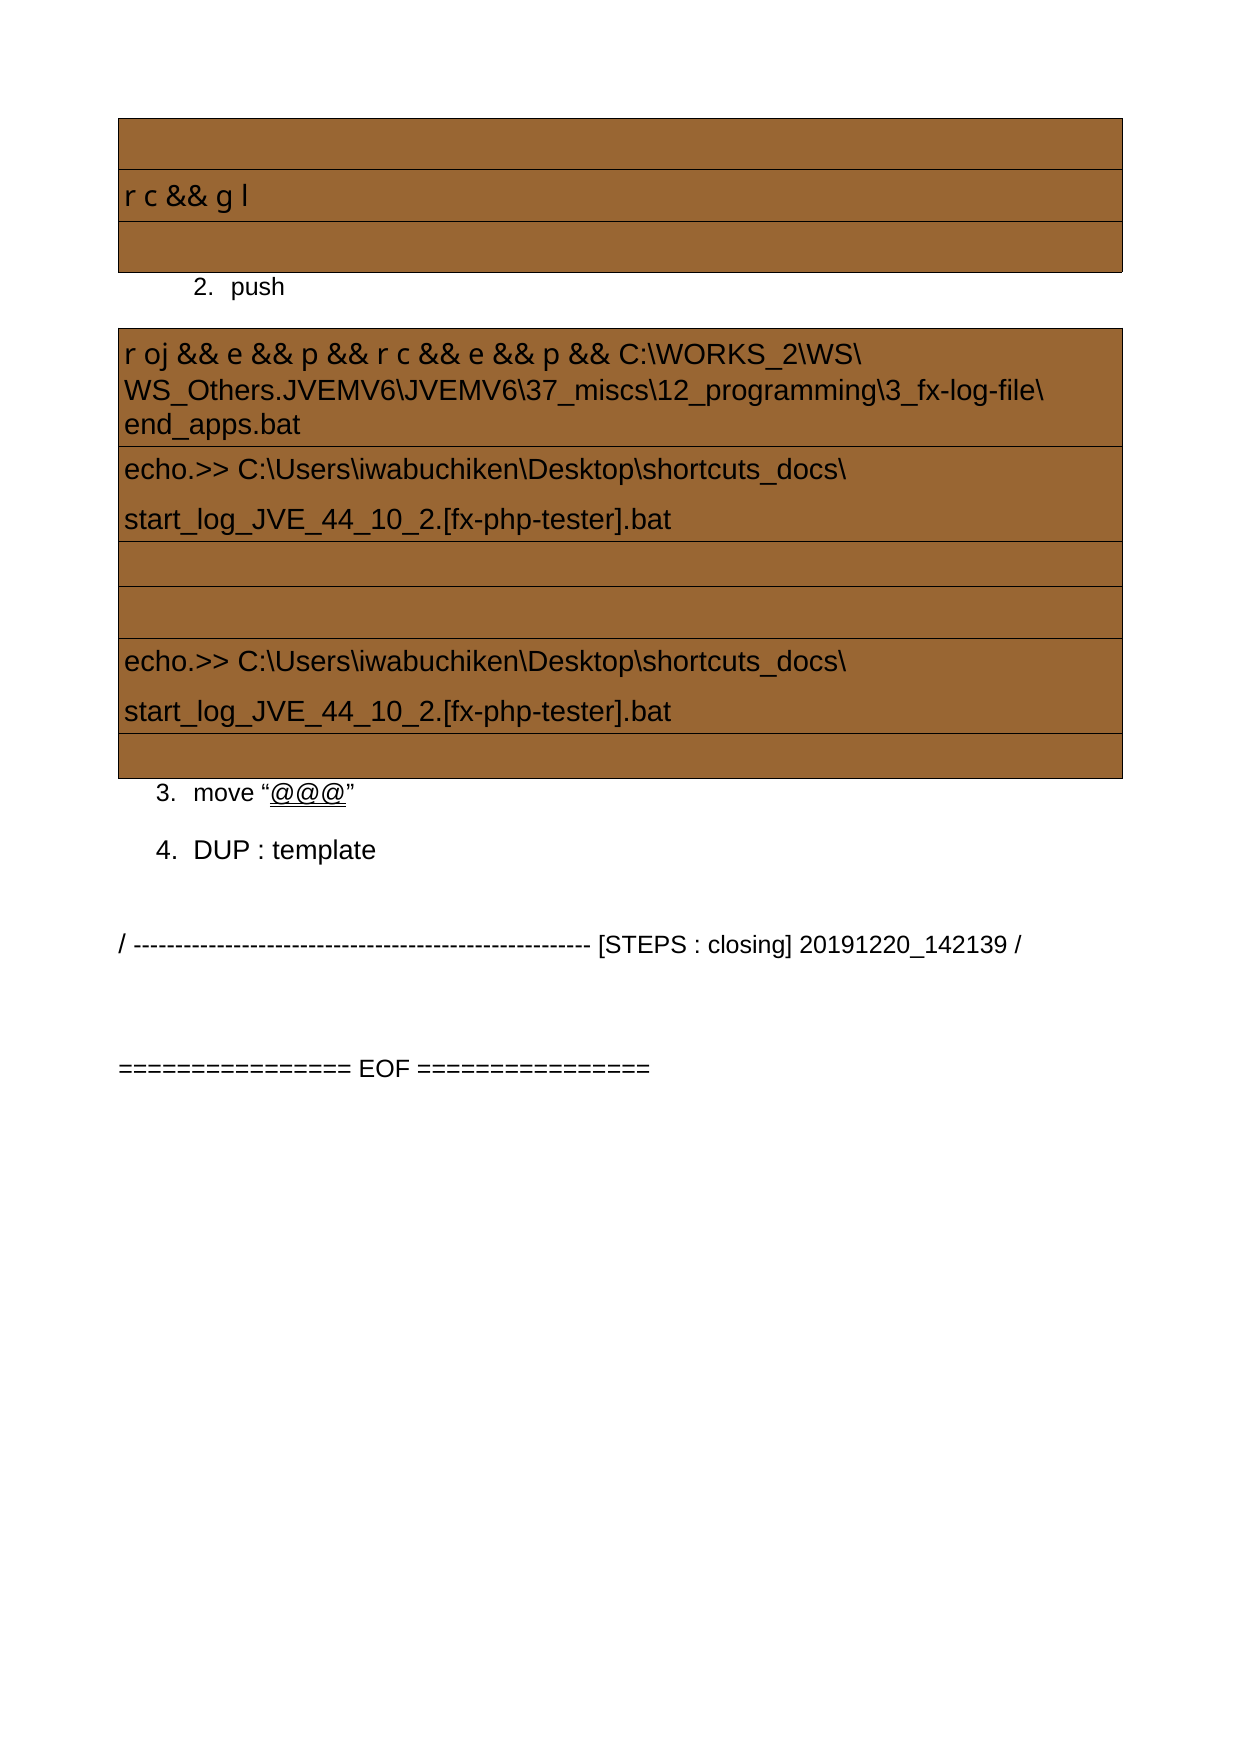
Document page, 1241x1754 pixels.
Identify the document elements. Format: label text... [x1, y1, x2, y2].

table_cell [119, 587, 1122, 638]
table_header r oj && e && p && r c && e && p && C:\WORKS_2\WS\WS_Others.JVEMV6\JVEMV6\37_miscs\12_programming\3_fx-log-file\end_apps.bat [119, 329, 1122, 446]
list move “@@@” [156, 779, 1122, 807]
list DUP : template [156, 834, 1122, 865]
list push [193, 273, 1122, 301]
table_cell r c && g l [119, 170, 1122, 221]
table_cell echo.>> C:\Users\iwabuchiken\Desktop\shortcuts_docs\start_log_JVE_44_10_2.[fx-php-tester].bat [119, 447, 1122, 541]
table_cell [119, 734, 1122, 778]
text / ------------------------------------------------------- [STEPS : closing] 20191220_142139 / [118, 928, 1122, 959]
table_cell [119, 222, 1122, 272]
text ================ EOF ================ [118, 1054, 1122, 1082]
table_cell [119, 119, 1122, 169]
table_cell echo.>> C:\Users\iwabuchiken\Desktop\shortcuts_docs\start_log_JVE_44_10_2.[fx-php-tester].bat [119, 639, 1122, 733]
table_cell [119, 542, 1122, 586]
